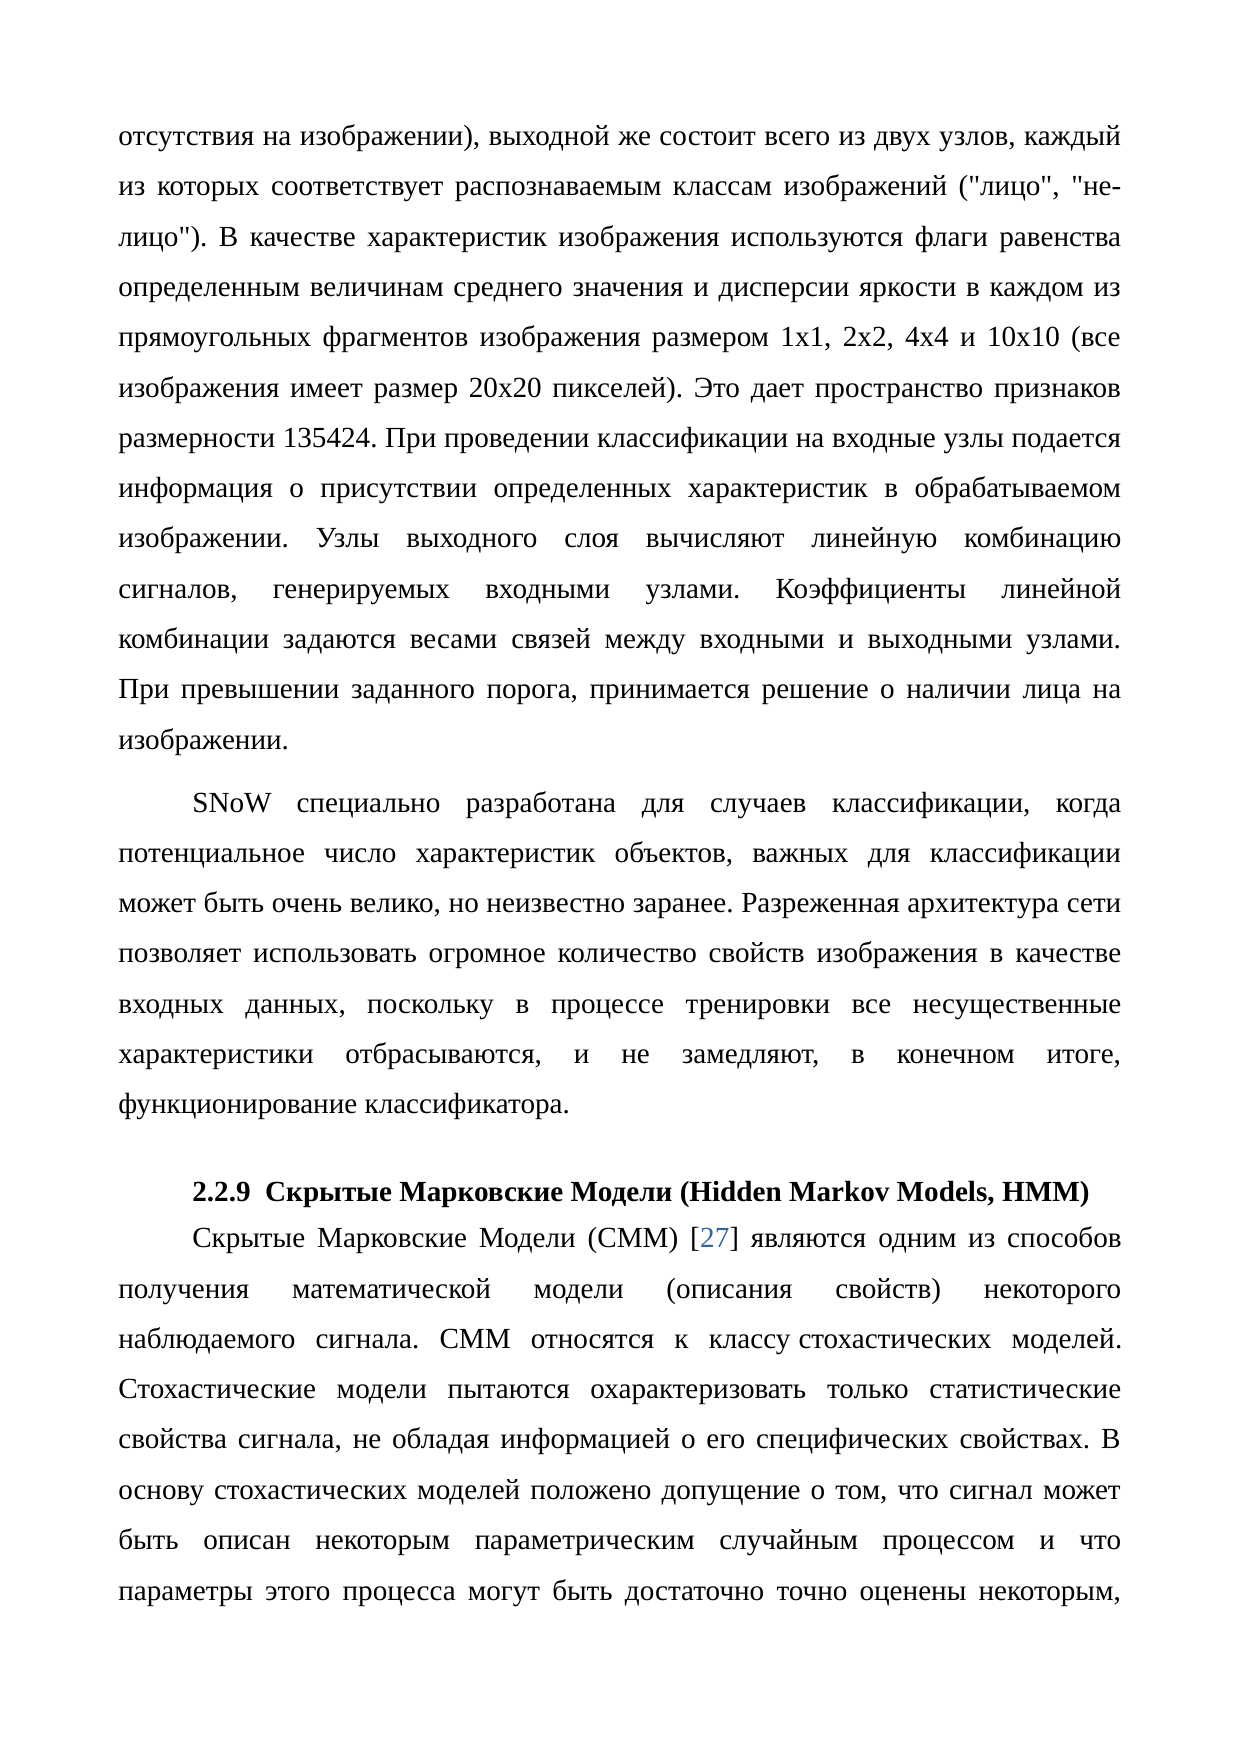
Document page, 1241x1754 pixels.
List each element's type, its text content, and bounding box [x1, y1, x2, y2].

subtitle 2.2.9 Скрытые Марковские Модели (Hidden Markov Models, HMM) [118, 1174, 1122, 1208]
text отсутствия на изображении), выходной же состоит всего из двух узлов, каждый из которых соответствует распознаваемым классам изображений ("лицо", "не-лицо"). В качестве характеристик изображения используются флаги равенства определенным величинам среднего значения и дисперсии яркости в каждом из прямоугольных фрагментов изображения размером 1x1, 2x2, 4x4 и 10x10 (все изображения имеет размер 20x20 пикселей). Это дает пространство признаков размерности 135424. При проведении классификации на входные узлы подается информация о присутствии определенных характеристик в обрабатываемом изображении. Узлы выходного слоя вычисляют линейную комбинацию сигналов, генерируемых входными узлами. Коэффициенты линейной комбинации задаются весами связей между входными и выходными узлами. При превышении заданного порога, принимается решение о наличии лица на изображении. [118, 118, 1122, 755]
text Скрытые Марковские Модели (СММ) [27] являются одним из способов получения математической модели (описания свойств) некоторого наблюдаемого сигнала. СММ относятся к классу стохастических моделей. Стохастические модели пытаются охарактеризовать только статистические свойства сигнала, не обладая информацией о его специфических свойствах. В основу стохастических моделей положено допущение о том, что сигнал может быть описан некоторым параметрическим случайным процессом и что параметры этого процесса могут быть достаточно точно оценены некоторым, [118, 1220, 1122, 1606]
text SNoW специально разработана для случаев классификации, когда потенциальное число характеристик объектов, важных для классификации может быть очень велико, но неизвестно заранее. Разреженная архитектура сети позволяет использовать огромное количество свойств изображения в качестве входных данных, поскольку в процессе тренировки все несущественные характеристики отбрасываются, и не замедляют, в конечном итоге, функционирование классификатора. [118, 785, 1122, 1120]
